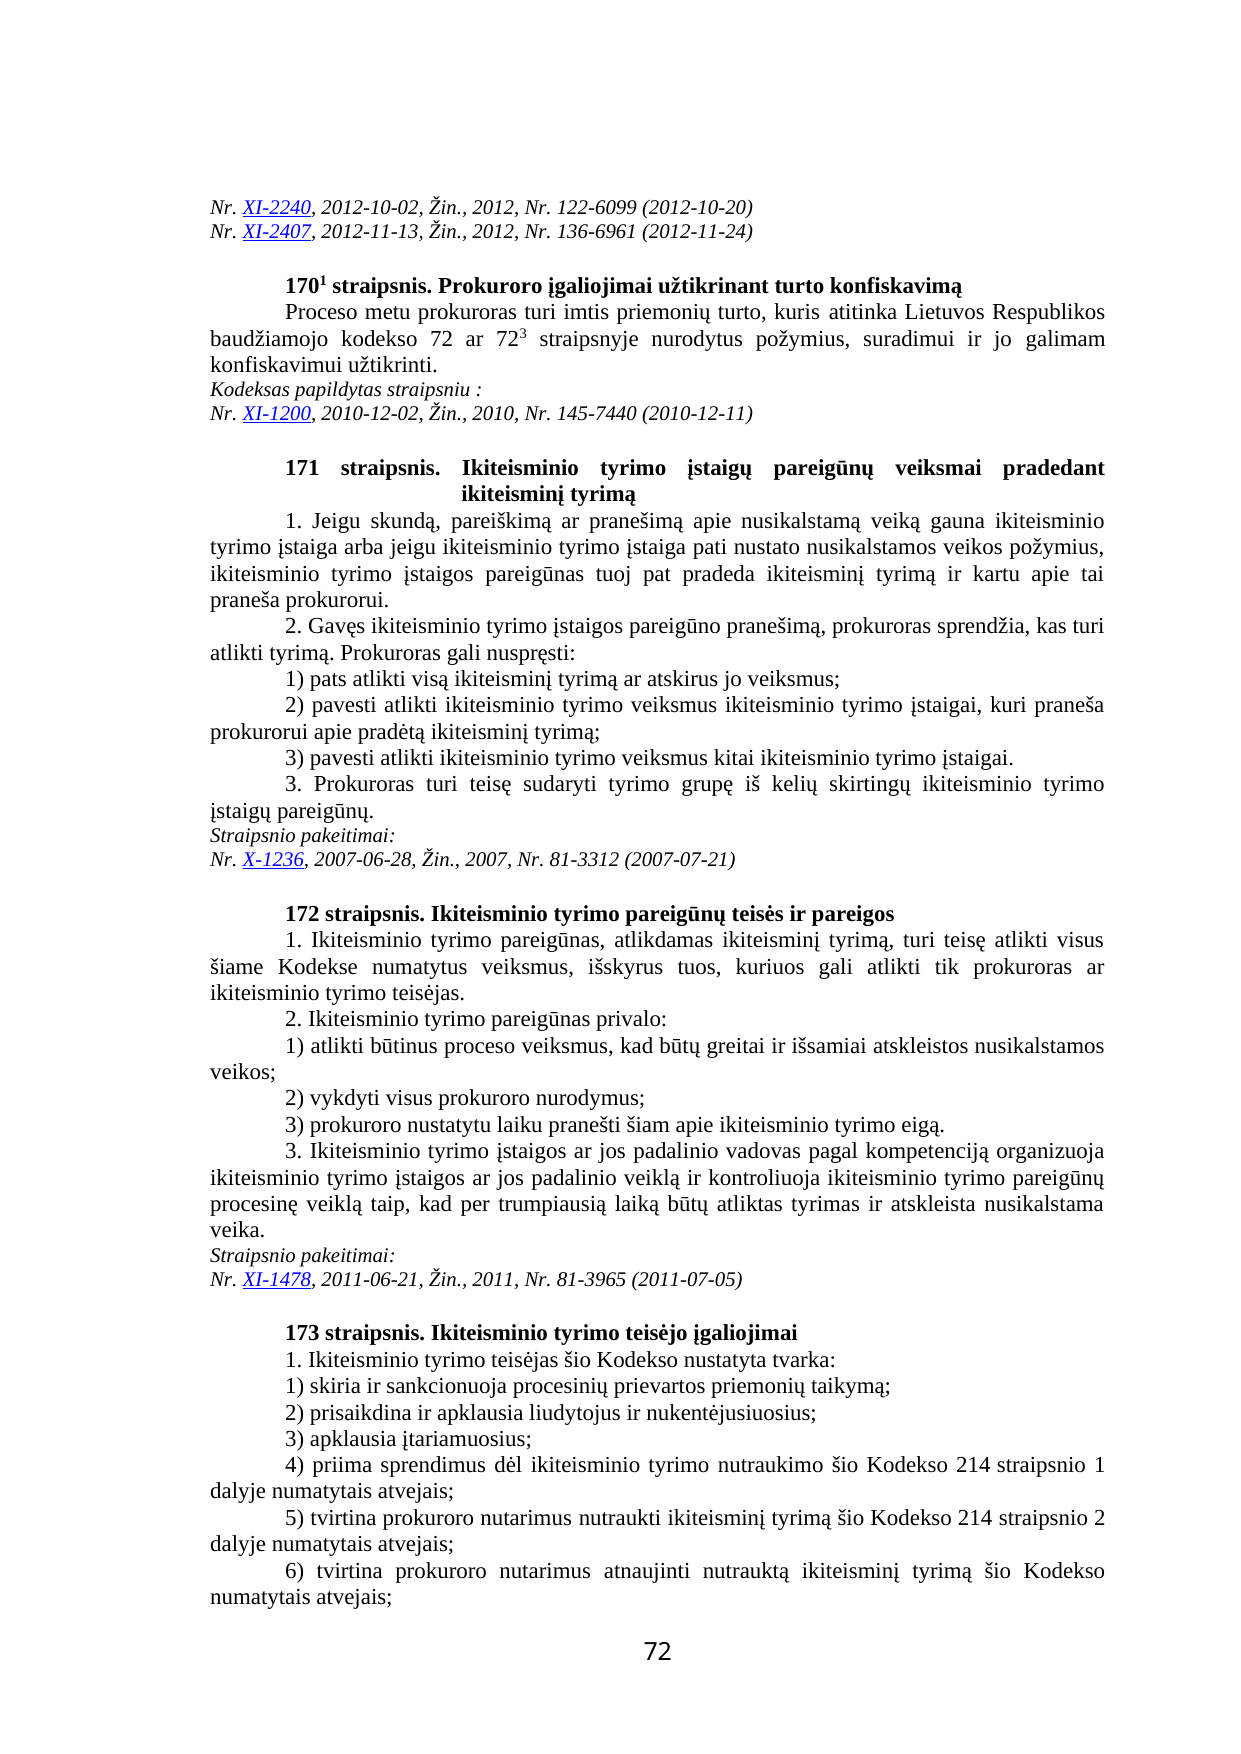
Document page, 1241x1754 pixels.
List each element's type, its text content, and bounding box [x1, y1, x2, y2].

text 171 straipsnis. Ikiteisminio tyrimo įstaigų pareigūnų veiksmai pradedant ikiteisminį tyrimą [285, 454, 1106, 507]
text Nr. XI-2240, 2012-10-02, Žin., 2012, Nr. 122-6099 (2012-10-20) [210, 195, 1106, 219]
text 6) tvirtina prokuroro nutarimus atnaujinti nutrauktą ikiteisminį tyrimą šio Kodekso numatytais atvejais; [210, 1557, 1106, 1609]
text Straipsnio pakeitimai: [210, 1243, 1106, 1267]
text 172 straipsnis. Ikiteisminio tyrimo pareigūnų teisės ir pareigos [210, 900, 1106, 926]
text Nr. XI-1200, 2010-12-02, Žin., 2010, Nr. 145-7440 (2010-12-11) [210, 401, 1106, 425]
text 2) vykdyti visus prokuroro nurodymus; [210, 1084, 1106, 1111]
text 3) prokuroro nustatytu laiku pranešti šiam apie ikiteisminio tyrimo eigą. [210, 1111, 1106, 1137]
text 1) skiria ir sankcionuoja procesinių prievartos priemonių taikymą; [210, 1372, 1106, 1398]
text 3. Prokuroras turi teisę sudaryti tyrimo grupę iš kelių skirtingų ikiteisminio tyrimo įstaigų pareigūnų. [210, 770, 1106, 823]
text Nr. XI-1478, 2011-06-21, Žin., 2011, Nr. 81-3965 (2011-07-05) [210, 1267, 1106, 1291]
text 173 straipsnis. Ikiteisminio tyrimo teisėjo įgaliojimai [210, 1319, 1106, 1346]
text 2) prisaikdina ir apklausia liudytojus ir nukentėjusiuosius; [210, 1398, 1106, 1425]
text Nr. XI-2407, 2012-11-13, Žin., 2012, Nr. 136-6961 (2012-11-24) [210, 219, 1106, 243]
text 1) pats atlikti visą ikiteisminį tyrimą ar atskirus jo veiksmus; [210, 665, 1106, 691]
text 5) tvirtina prokuroro nutarimus nutraukti ikiteisminį tyrimą šio Kodekso 214 straipsnio 2 dalyje numatytais atvejais; [210, 1504, 1106, 1557]
text 2. Ikiteisminio tyrimo pareigūnas privalo: [210, 1005, 1106, 1032]
text Kodeksas papildytas straipsniu : [210, 377, 1106, 401]
text Straipsnio pakeitimai: [210, 823, 1106, 847]
text Nr. X-1236, 2007-06-28, Žin., 2007, Nr. 81-3312 (2007-07-21) [210, 847, 1106, 871]
text 2) pavesti atlikti ikiteisminio tyrimo veiksmus ikiteisminio tyrimo įstaigai, kuri praneša prokurorui apie pradėtą ikiteisminį tyrimą; [210, 691, 1106, 744]
text 1) atlikti būtinus proceso veiksmus, kad būtų greitai ir išsamiai atskleistos nusikalstamos veikos; [210, 1032, 1106, 1084]
text 2. Gavęs ikiteisminio tyrimo įstaigos pareigūno pranešimą, prokuroras sprendžia, kas turi atlikti tyrimą. Prokuroras gali nuspręsti: [210, 612, 1106, 665]
text 1. Ikiteisminio tyrimo teisėjas šio Kodekso nustatyta tvarka: [210, 1346, 1106, 1372]
text 4) priima sprendimus dėl ikiteisminio tyrimo nutraukimo šio Kodekso 214 straipsnio 1 dalyje numatytais atvejais; [210, 1451, 1106, 1504]
text 3) apklausia įtariamuosius; [210, 1425, 1106, 1451]
text 1701 straipsnis. Prokuroro įgaliojimai užtikrinant turto konfiskavimą [210, 272, 1106, 298]
text 3. Ikiteisminio tyrimo įstaigos ar jos padalinio vadovas pagal kompetenciją organizuoja ikiteisminio tyrimo įstaigos ar jos padalinio veiklą ir kontroliuoja ikiteisminio tyrimo pareigūnų procesinę veiklą taip, kad per trumpiausią laiką būtų atliktas tyrimas ir atskleista nusikalstama veika. [210, 1137, 1106, 1243]
text 3) pavesti atlikti ikiteisminio tyrimo veiksmus kitai ikiteisminio tyrimo įstaigai. [210, 744, 1106, 770]
text Proceso metu prokuroras turi imtis priemonių turto, kuris atitinka Lietuvos Respublikos baudžiamojo kodekso 72 ar 723 straipsnyje nurodytus požymius, suradimui ir jo galimam konfiskavimui užtikrinti. [210, 298, 1106, 377]
text 1. Jeigu skundą, pareiškimą ar pranešimą apie nusikalstamą veiką gauna ikiteisminio tyrimo įstaiga arba jeigu ikiteisminio tyrimo įstaiga pati nustato nusikalstamos veikos požymius, ikiteisminio tyrimo įstaigos pareigūnas tuoj pat pradeda ikiteisminį tyrimą ir kartu apie tai praneša prokurorui. [210, 507, 1106, 612]
text 1. Ikiteisminio tyrimo pareigūnas, atlikdamas ikiteisminį tyrimą, turi teisę atlikti visus šiame Kodekse numatytus veiksmus, išskyrus tuos, kuriuos gali atlikti tik prokuroras ar ikiteisminio tyrimo teisėjas. [210, 926, 1106, 1005]
